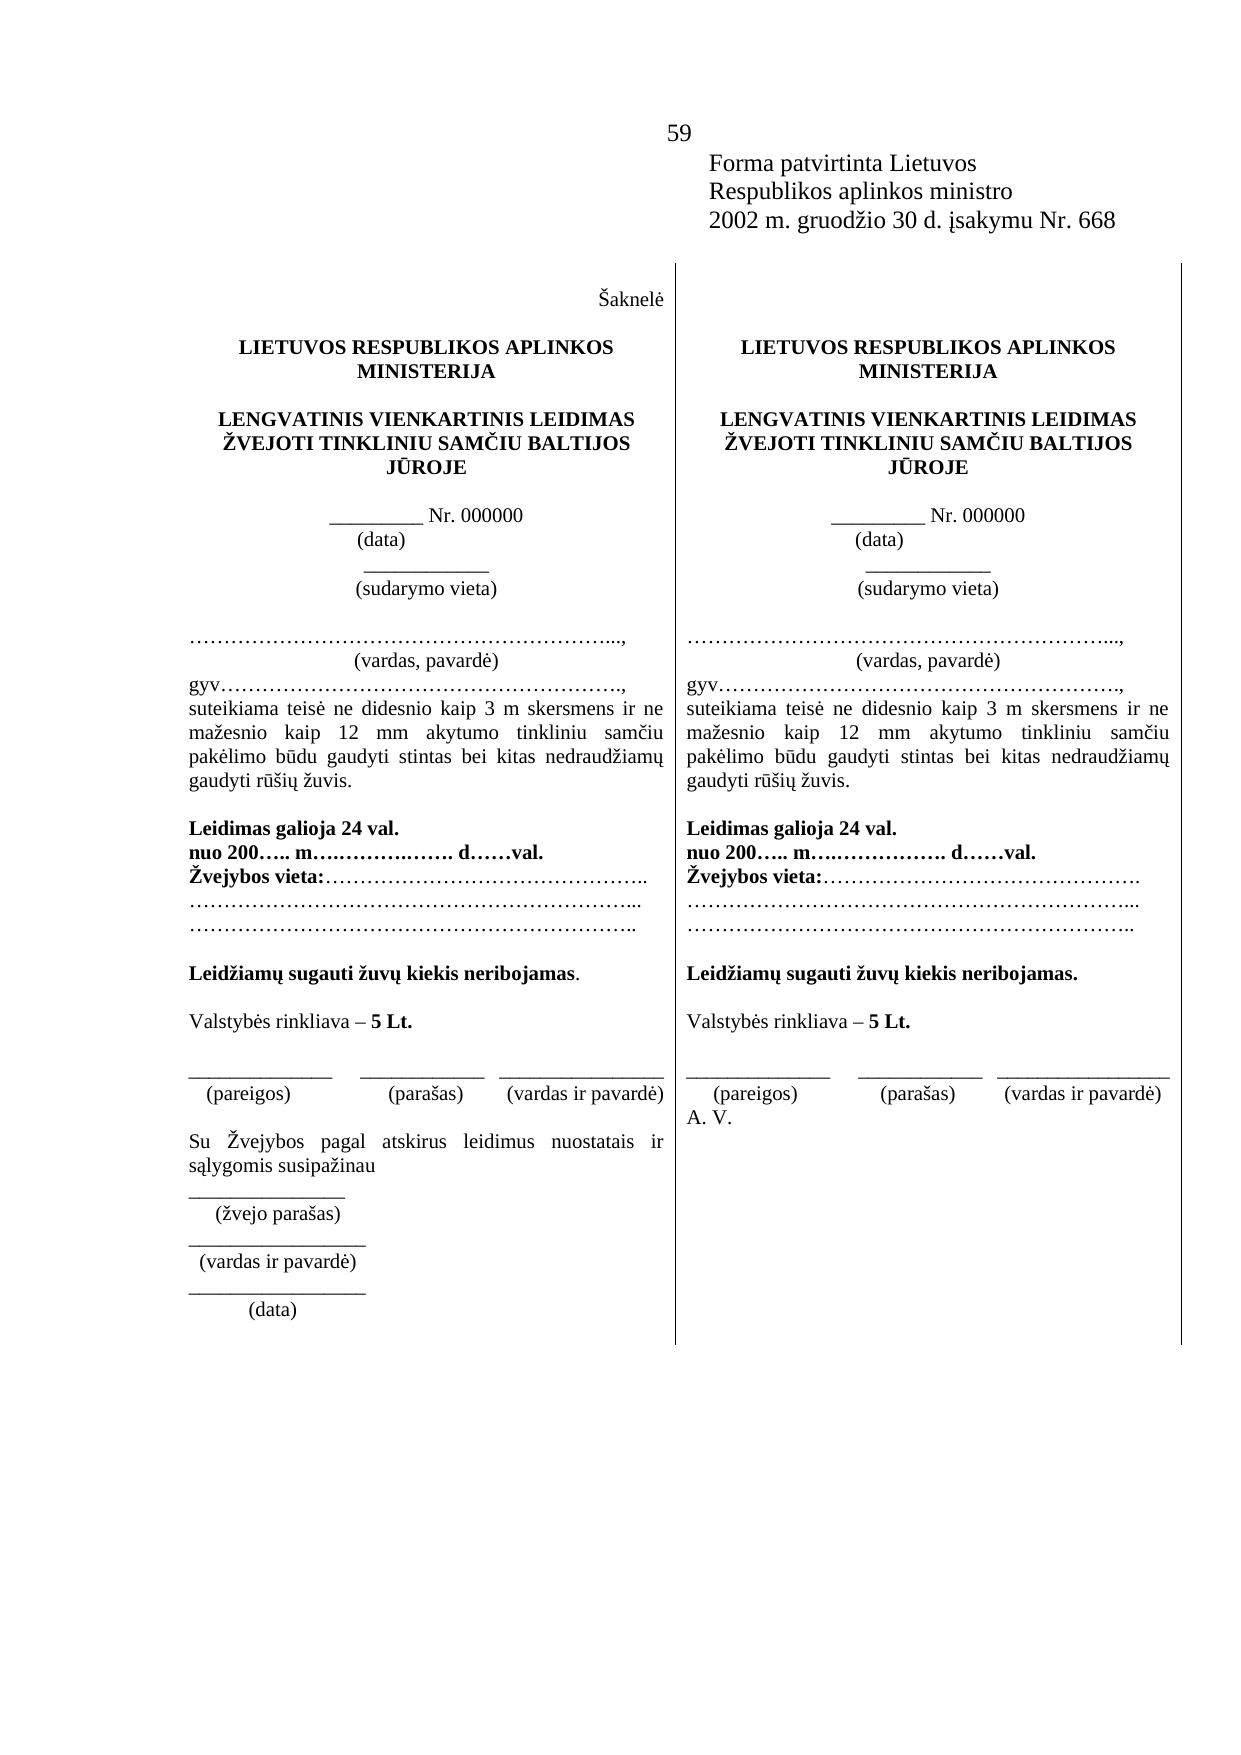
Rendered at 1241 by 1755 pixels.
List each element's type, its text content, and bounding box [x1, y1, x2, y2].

text Forma patvirtinta Lietuvos [177, 148, 1181, 176]
table_header Šaknelė LIETUVOS RESPUBLIKOS APLINKOS MINISTERIJA LENGVATINIS Vienkartinis LEIDIMAS ŽVEJOTI TINKLINIu SAMČIU BALTIJOS JŪROJE _________ Nr. 000000 (data) ____________ (sudarymo vieta) ……………………………………………………..., (vardas, pavardė) gyv…………………………………………………., suteikiama teisė ne didesnio kaip 3 m skersmens ir ne mažesnio kaip 12 mm akytumo tinkliniu samčiu pakėlimo būdu gaudyti stintas bei kitas nedraudžiamų gaudyti rūšių žuvis. Leidimas galioja 24 val. nuo 200….. m….……….……. d……val. Žvejybos vieta:……………………………………….. ………………………………………………………... ……………………………………………………….. Leidžiamų sugauti žuvų kiekis neribojamas. Valstybės rinkliava – 5 Lt. (pareigos) (parašas) (vardas ir pavardė) Su žvejybos pagal atskirus leidimus nuostatais ir sąlygomis susipažinau _______________ (žvejo parašas) _________________ (vardas ir pavardė) _________________ (data) [177, 263, 675, 1345]
text Respublikos aplinkos ministro [177, 176, 1181, 205]
text 2002 m. gruodžio 30 d. įsakymu Nr. 668 [177, 205, 1181, 234]
table_header LIETUVOS RESPUBLIKOS APLINKOS MINISTERIJA LENGVATINIS Vienkartinis LEIDIMAS ŽVEJOTI TINKLINIu SAMČIU BALTIJOS JŪROJE _________ Nr. 000000 (data) ____________ (sudarymo vieta) ……………………………………………………..., (vardas, pavardė) gyv…………………………………………………., suteikiama teisė ne didesnio kaip 3 m skersmens ir ne mažesnio kaip 12 mm akytumo tinkliniu samčiu pakėlimo būdu gaudyti stintas bei kitas nedraudžiamų gaudyti rūšių žuvis. Leidimas galioja 24 val. nuo 200….. m….……………. d……val. Žvejybos vieta:………………………………………. ………………………………………………………... ……………………………………………………….. Leidžiamų sugauti žuvų kiekis neribojamas. Valstybės rinkliava – 5 Lt. (pareigos) (parašas) (vardas ir pavardė) A. V. [676, 263, 1181, 1345]
